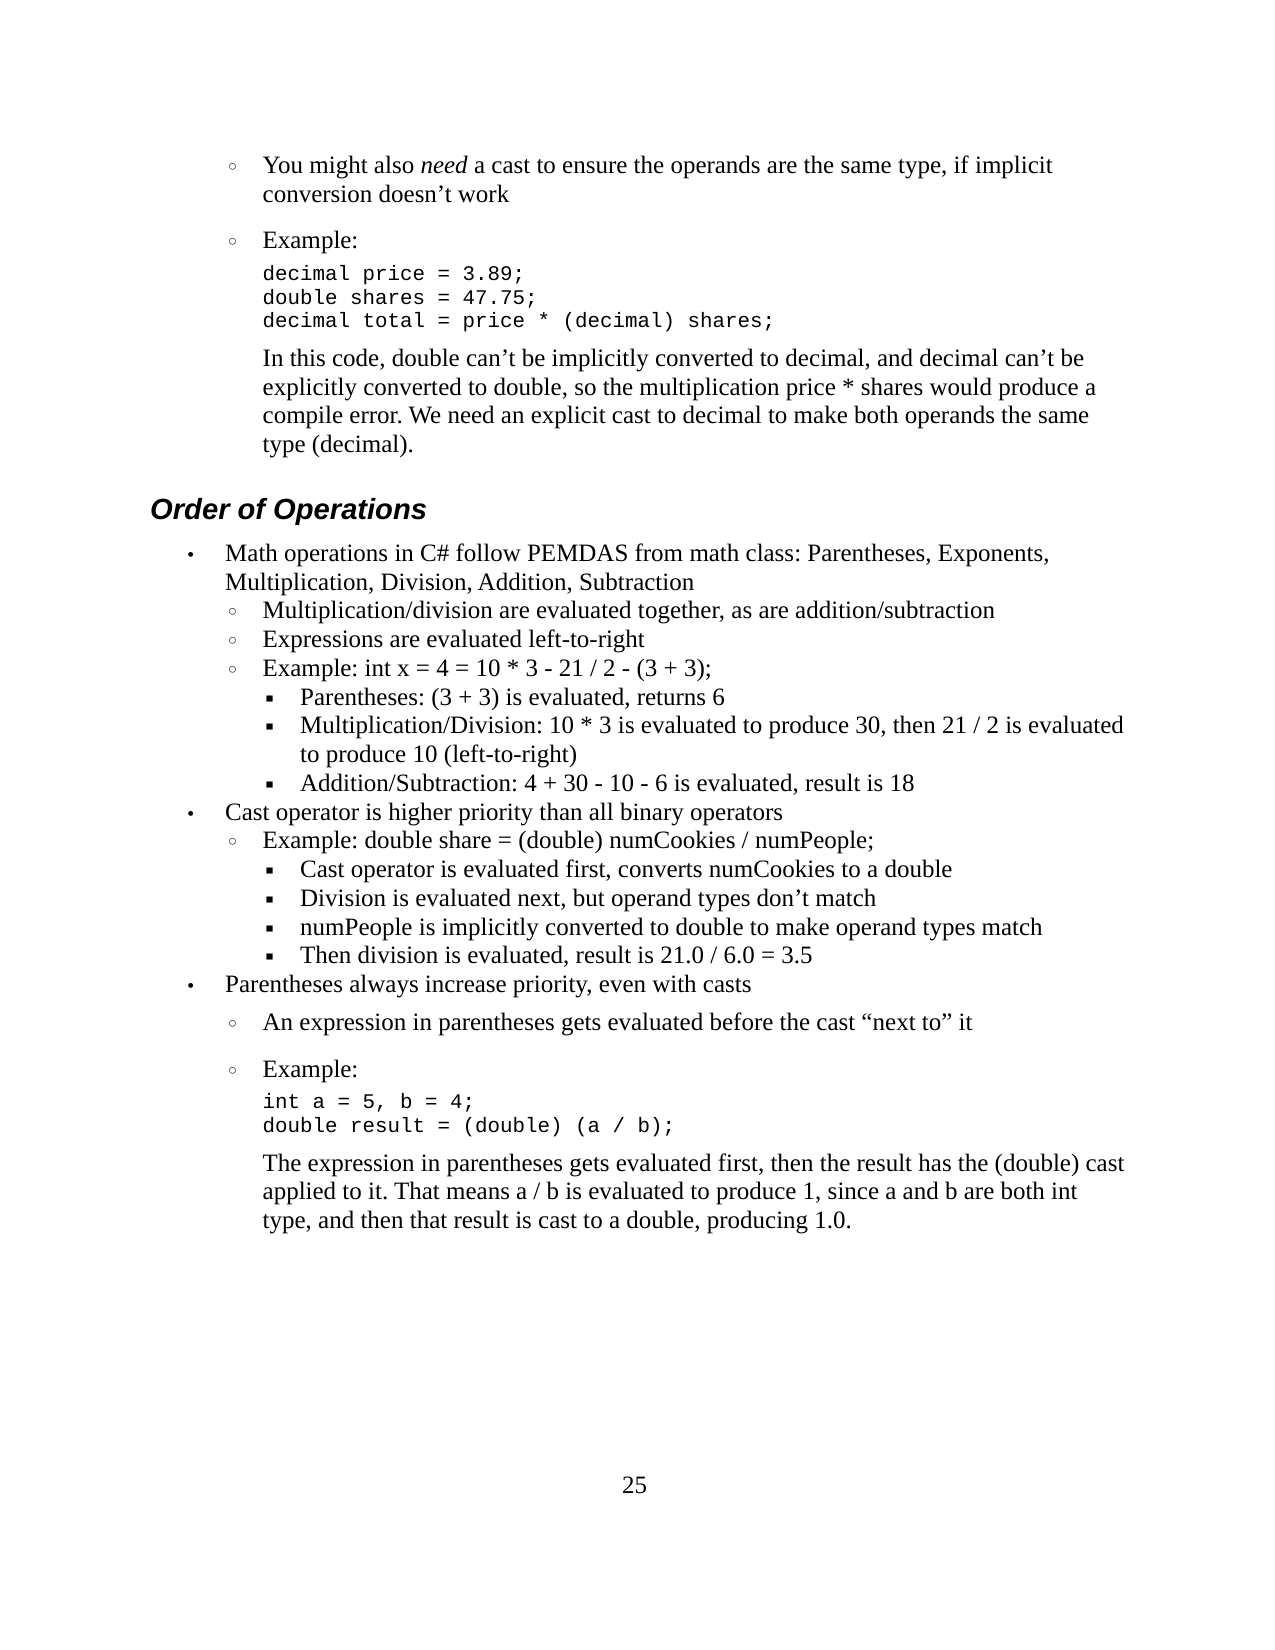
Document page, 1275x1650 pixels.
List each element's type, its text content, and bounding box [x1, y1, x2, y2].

list Cast operator is higher priority than all binary operators [187, 797, 1125, 826]
list Multiplication/division are evaluated together, as are addition/subtraction [225, 596, 1125, 624]
list In this code, double can’t be implicitly converted to decimal, and decimal can’t be explicitly converted to double, so the multiplication price * shares would produce a compile error. We need an explicit cast to decimal to make both operands the same type (decimal). [225, 343, 1125, 458]
list Addition/Subtraction: 4 + 30 - 10 - 6 is evaluated, result is 18 [262, 768, 1125, 797]
list Example: double share = (double) numCookies / numPeople; [225, 826, 1125, 854]
list You might also need a cast to ensure the operands are the same type, if implicit conversion doesn’t work [225, 150, 1125, 207]
list double result = (double) (a / b); [225, 1115, 1125, 1139]
list Cast operator is evaluated first, converts numCookies to a double [262, 854, 1125, 883]
subtitle Order of Operations [150, 492, 1125, 526]
list Multiplication/Division: 10 * 3 is evaluated to produce 30, then 21 / 2 is evaluated to produce 10 (left-to-right) [262, 711, 1125, 768]
list Example: [225, 225, 1125, 254]
list Division is evaluated next, but operand types don’t match [262, 883, 1125, 912]
list Expressions are evaluated left-to-right [225, 624, 1125, 653]
list numPeople is implicitly converted to double to make operand types match [262, 912, 1125, 941]
list int a = 5, b = 4; [225, 1091, 1125, 1115]
list Parentheses always increase priority, even with casts [187, 969, 1125, 998]
list decimal price = 3.89; [225, 263, 1125, 287]
list decimal total = price * (decimal) shares; [225, 310, 1125, 334]
list Parentheses: (3 + 3) is evaluated, returns 6 [262, 682, 1125, 711]
list Then division is evaluated, result is 21.0 / 6.0 = 3.5 [262, 941, 1125, 969]
list Math operations in C# follow PEMDAS from math class: Parentheses, Exponents, Multiplication, Division, Addition, Subtraction [187, 538, 1125, 596]
list Example: int x = 4 = 10 * 3 - 21 / 2 - (3 + 3); [225, 653, 1125, 682]
list Example: [225, 1054, 1125, 1082]
list double shares = 47.75; [225, 287, 1125, 310]
list The expression in parentheses gets evaluated first, then the result has the (double) cast applied to it. That means a / b is evaluated to produce 1, since a and b are both int type, and then that result is cast to a double, producing 1.0. [225, 1148, 1125, 1234]
list An expression in parentheses gets evaluated before the cast “next to” it [225, 1007, 1125, 1036]
